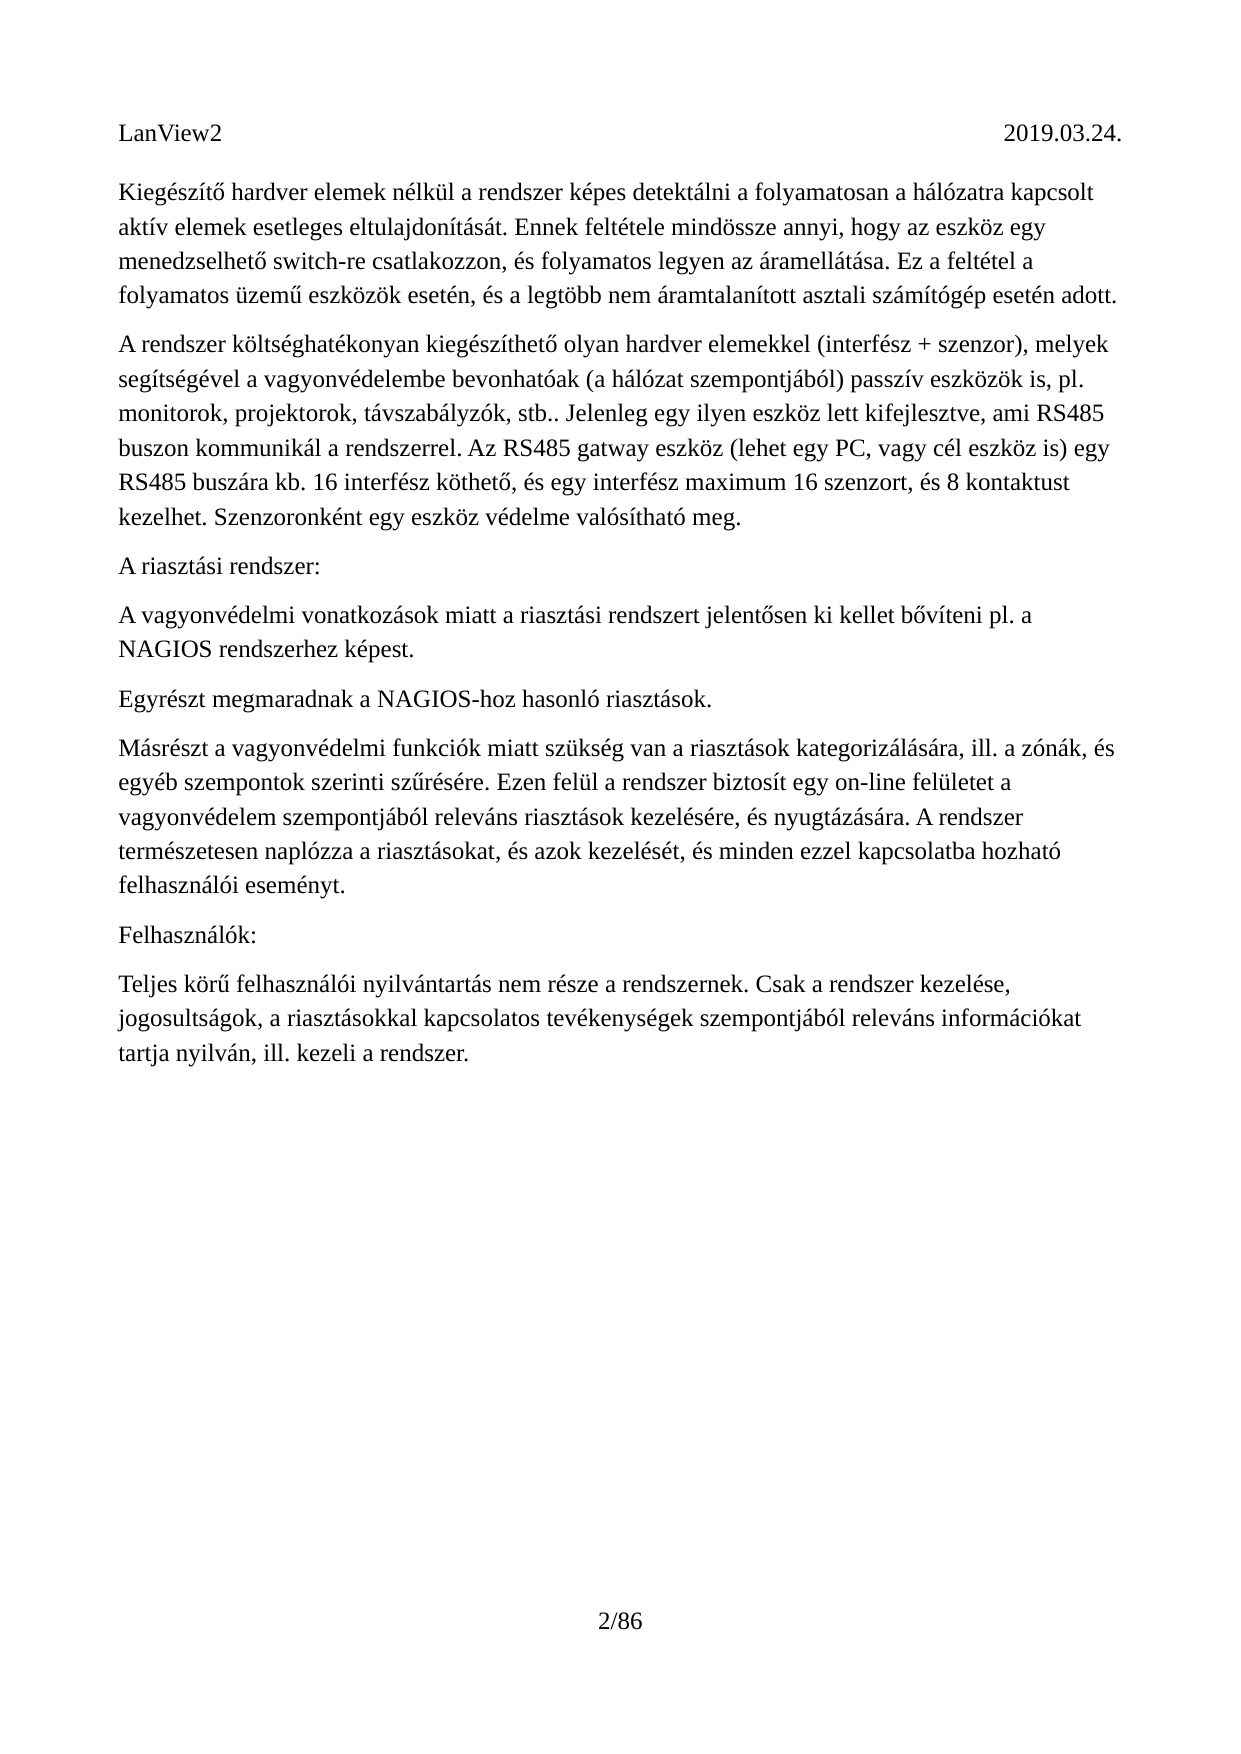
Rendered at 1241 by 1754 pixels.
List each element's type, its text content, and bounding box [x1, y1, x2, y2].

text A vagyonvédelmi vonatkozások miatt a riasztási rendszert jelentősen ki kellet bővíteni pl. a NAGIOS rendszerhez képest. [118, 600, 1122, 663]
text Kiegészítő hardver elemek nélkül a rendszer képes detektálni a folyamatosan a hálózatra kapcsolt aktív elemek esetleges eltulajdonítását. Ennek feltétele mindössze annyi, hogy az eszköz egy menedzselhető switch-re csatlakozzon, és folyamatos legyen az áramellátása. Ez a feltétel a folyamatos üzemű eszközök esetén, és a legtöbb nem áramtalanított asztali számítógép esetén adott. [118, 177, 1122, 309]
text Felhasználók: [118, 920, 1122, 948]
text Teljes körű felhasználói nyilvántartás nem része a rendszernek. Csak a rendszer kezelése, jogosultságok, a riasztásokkal kapcsolatos tevékenységek szempontjából releváns információkat tartja nyilván, ill. kezeli a rendszer. [118, 969, 1122, 1066]
text Egyrészt megmaradnak a NAGIOS-hoz hasonló riasztások. [118, 684, 1122, 712]
text Másrészt a vagyonvédelmi funkciók miatt szükség van a riasztások kategorizálására, ill. a zónák, és egyéb szempontok szerinti szűrésére. Ezen felül a rendszer biztosít egy on-line felületet a vagyonvédelem szempontjából releváns riasztások kezelésére, és nyugtázására. A rendszer természetesen naplózza a riasztásokat, és azok kezelését, és minden ezzel kapcsolatba hozható felhasználói eseményt. [118, 733, 1122, 899]
text A riasztási rendszer: [118, 551, 1122, 580]
text A rendszer költséghatékonyan kiegészíthető olyan hardver elemekkel (interfész + szenzor), melyek segítségével a vagyonvédelembe bevonhatóak (a hálózat szempontjából) passzív eszközök is, pl. monitorok, projektorok, távszabályzók, stb.. Jelenleg egy ilyen eszköz lett kifejlesztve, ami RS485 buszon kommunikál a rendszerrel. Az RS485 gatway eszköz (lehet egy PC, vagy cél eszköz is) egy RS485 buszára kb. 16 interfész köthető, és egy interfész maximum 16 szenzort, és 8 kontaktust kezelhet. Szenzoronként egy eszköz védelme valósítható meg. [118, 329, 1122, 531]
